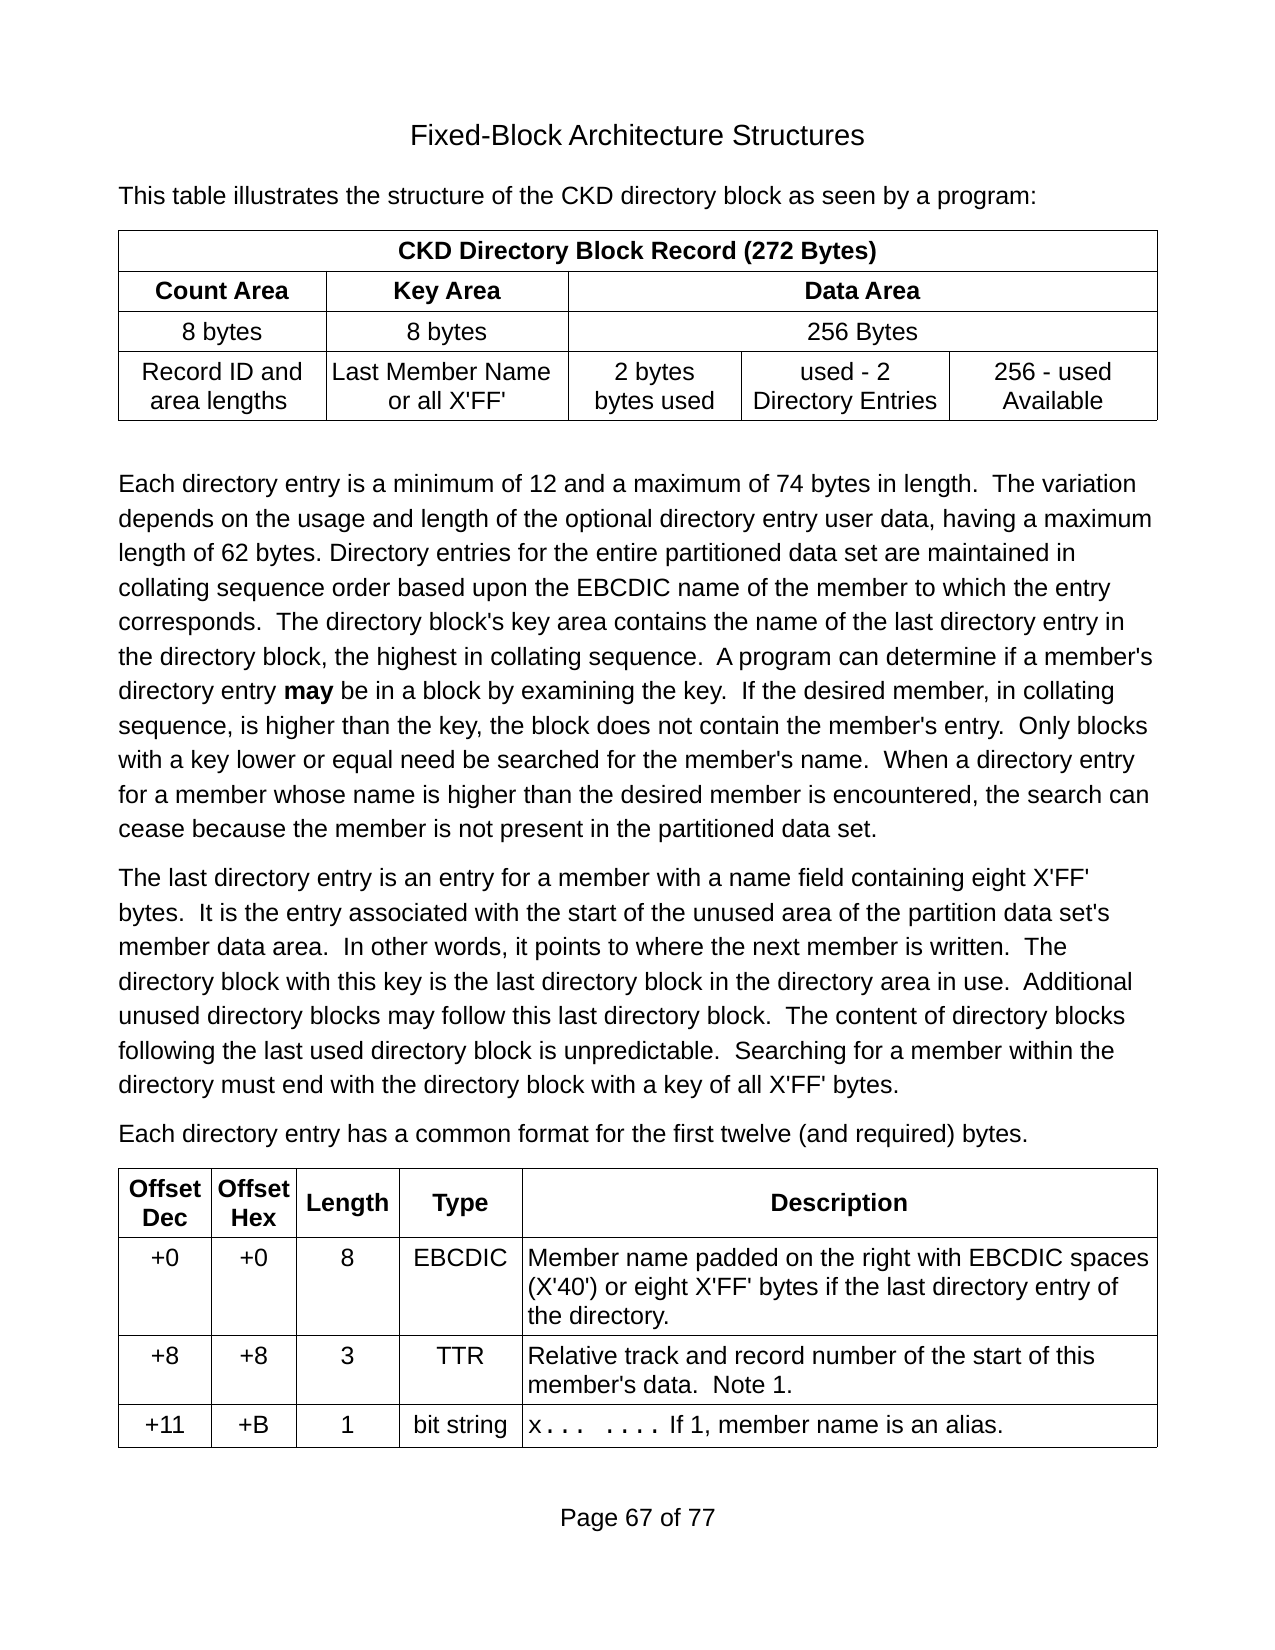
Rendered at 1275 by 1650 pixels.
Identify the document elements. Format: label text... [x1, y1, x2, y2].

table_cell +B [212, 1405, 296, 1447]
table_cell +0 [119, 1238, 211, 1335]
table_cell Key Area [327, 272, 568, 311]
table_cell Record ID and area lengths [119, 352, 326, 420]
table_cell 256 - used Available [950, 352, 1157, 420]
table_cell Count Area [119, 272, 326, 311]
table_cell 3 [297, 1336, 399, 1404]
table_cell 8 bytes [119, 312, 326, 351]
text This table illustrates the structure of the CKD directory block as seen by a program: [118, 181, 1157, 210]
table_cell EBCDIC [400, 1238, 522, 1335]
table_cell used - 2 Directory Entries [742, 352, 949, 420]
table_cell Last Member Name or all X'FF' [327, 352, 568, 420]
table_header Offset Dec [119, 1169, 211, 1237]
text Each directory entry is a minimum of 12 and a maximum of 74 bytes in length. The variation depends on the usage and length of the optional directory entry user data, having a maximum length of 62 bytes. Directory entries for the entire partitioned data set are maintained in collating sequence order based upon the EBCDIC name of the member to which the entry corresponds. The directory block's key area contains the name of the last directory entry in the directory block, the highest in collating sequence. A program can determine if a member's directory entry may be in a block by examining the key. If the desired member, in collating sequence, is higher than the key, the block does not contain the member's entry. Only blocks with a key lower or equal need be searched for the member's name. When a directory entry for a member whose name is higher than the desired member is encountered, the search can cease because the member is not present in the partitioned data set. [118, 469, 1157, 843]
table_cell 8 bytes [327, 312, 568, 351]
text Each directory entry has a common format for the first twelve (and required) bytes. [118, 1119, 1157, 1148]
table_cell x... .... If 1, member name is an alias. [523, 1405, 1157, 1447]
table_cell +8 [212, 1336, 296, 1404]
text The last directory entry is an entry for a member with a name field containing eight X'FF' bytes. It is the entry associated with the start of the unused area of the partition data set's member data area. In other words, it points to where the next member is written. The directory block with this key is the last directory block in the directory area in use. Additional unused directory blocks may follow this last directory block. The content of directory blocks following the last used directory block is unpredictable. Searching for a member within the directory must end with the directory block with a key of all X'FF' bytes. [118, 863, 1157, 1099]
table_cell Relative track and record number of the start of this member's data. Note 1. [523, 1336, 1157, 1404]
table_header Length [297, 1169, 399, 1237]
table_header Description [523, 1169, 1157, 1237]
table_header Offset Hex [212, 1169, 296, 1237]
table_cell Data Area [569, 272, 1157, 311]
table_header CKD Directory Block Record (272 Bytes) [119, 231, 1157, 271]
table_cell 2 bytes bytes used [569, 352, 741, 420]
table_cell +0 [212, 1238, 296, 1335]
table_header Type [400, 1169, 522, 1237]
table_cell 8 [297, 1238, 399, 1335]
table_cell 1 [297, 1405, 399, 1447]
table_cell Member name padded on the right with EBCDIC spaces (X'40') or eight X'FF' bytes if the last directory entry of the directory. [523, 1238, 1157, 1335]
table_cell bit string [400, 1405, 522, 1447]
table_cell TTR [400, 1336, 522, 1404]
table_cell +11 [119, 1405, 211, 1447]
table_cell +8 [119, 1336, 211, 1404]
table_cell 256 Bytes [569, 312, 1157, 351]
